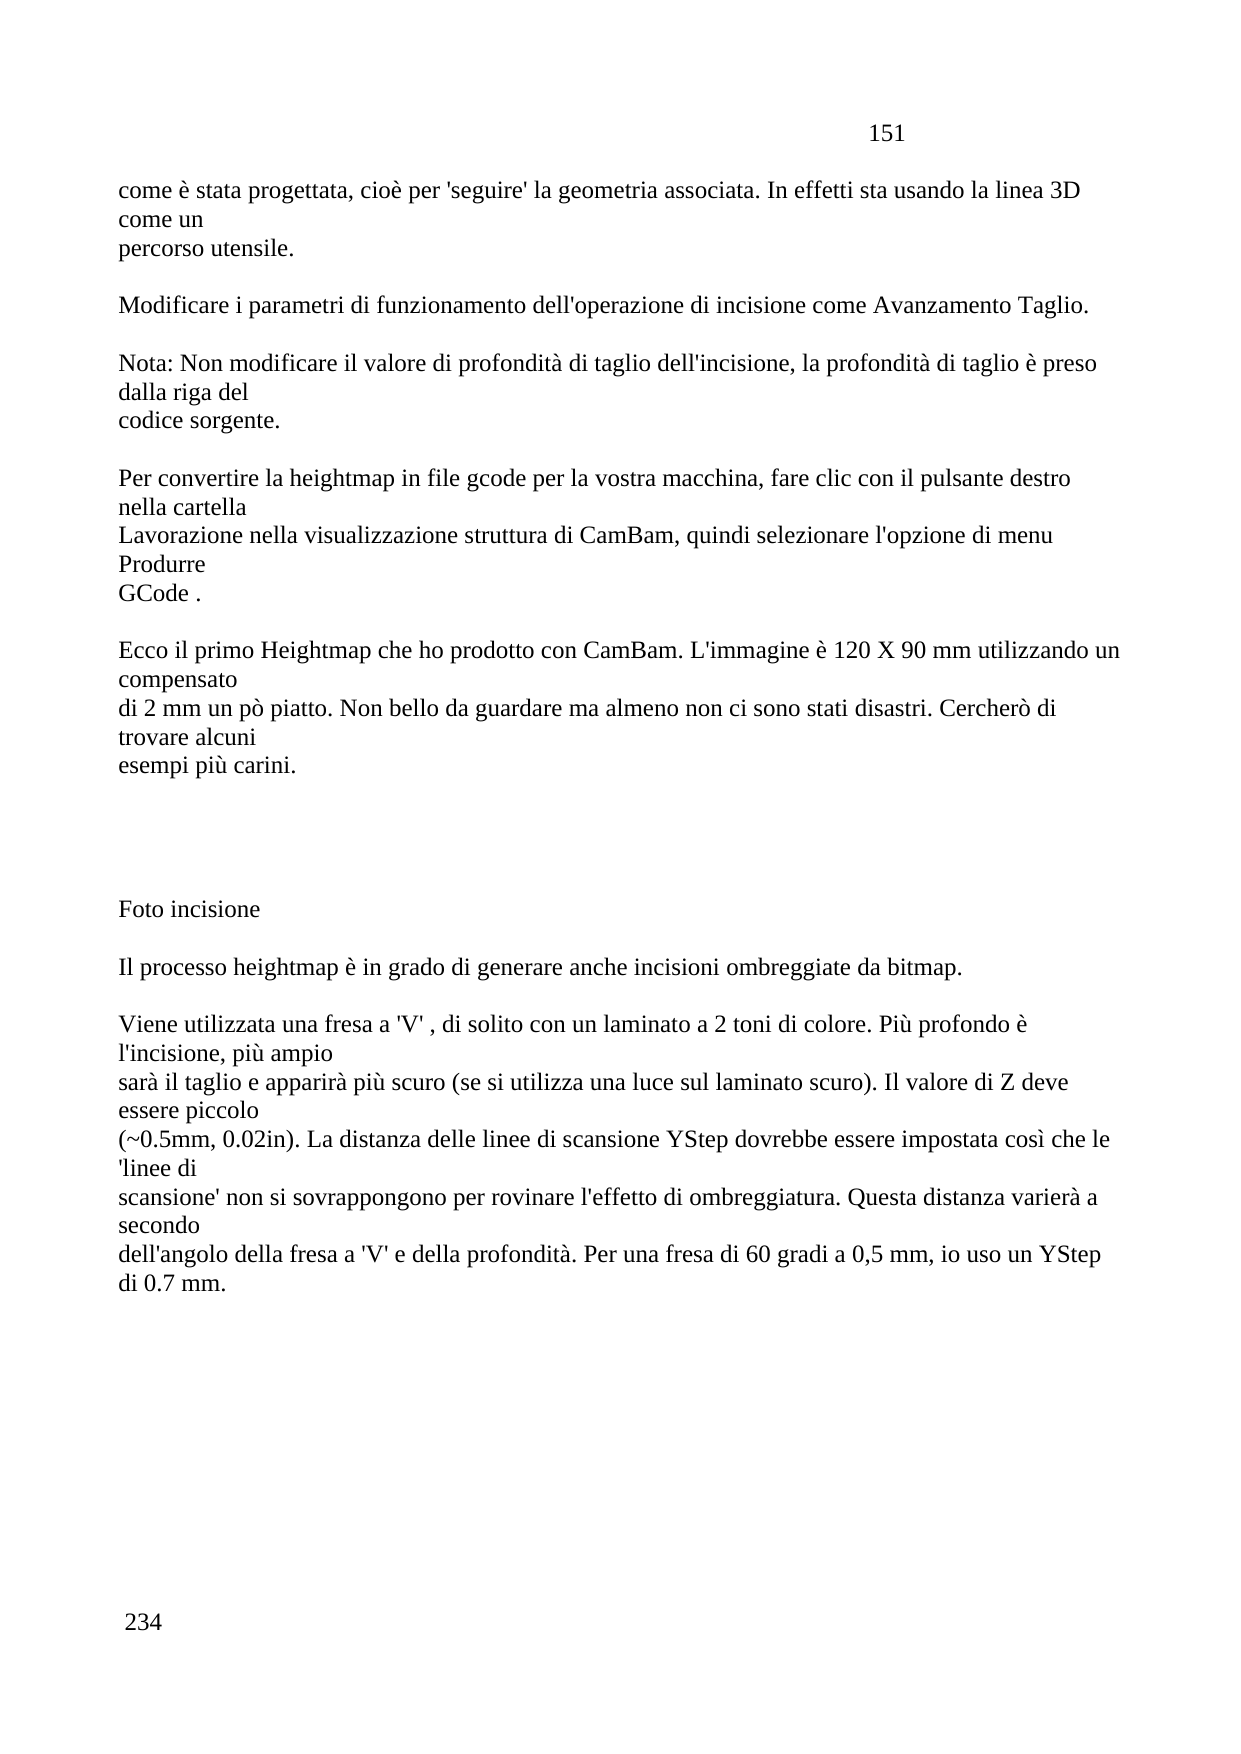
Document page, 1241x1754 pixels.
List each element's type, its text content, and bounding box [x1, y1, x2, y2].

text (~0.5mm, 0.02in). La distanza delle linee di scansione YStep dovrebbe essere impostata così che le 'linee di [118, 1124, 1122, 1182]
text scansione' non si sovrappongono per rovinare l'effetto di ombreggiatura. Questa distanza varierà a secondo [118, 1182, 1122, 1239]
text codice sorgente. [118, 406, 1122, 434]
text dell'angolo della fresa a 'V' e della profondità. Per una fresa di 60 gradi a 0,5 mm, io uso un YStep di 0.7 mm. [118, 1239, 1122, 1297]
text esempi più carini. [118, 751, 1122, 779]
text Nota: Non modificare il valore di profondità di taglio dell'incisione, la profondità di taglio è preso dalla riga del [118, 348, 1122, 406]
text percorso utensile. [118, 233, 1122, 262]
text sarà il taglio e apparirà più scuro (se si utilizza una luce sul laminato scuro). Il valore di Z deve essere piccolo [118, 1067, 1122, 1124]
text Per convertire la heightmap in file gcode per la vostra macchina, fare clic con il pulsante destro nella cartella [118, 463, 1122, 521]
text Foto incisione [118, 894, 1122, 923]
text Il processo heightmap è in grado di generare anche incisioni ombreggiate da bitmap. [118, 952, 1122, 981]
text Lavorazione nella visualizzazione struttura di CamBam, quindi selezionare l'opzione di menu Produrre [118, 521, 1122, 578]
text come è stata progettata, cioè per 'seguire' la geometria associata. In effetti sta usando la linea 3D come un [118, 176, 1122, 233]
text di 2 mm un pò piatto. Non bello da guardare ma almeno non ci sono stati disastri. Cercherò di trovare alcuni [118, 693, 1122, 751]
text 151 [118, 118, 1122, 147]
text Viene utilizzata una fresa a 'V' , di solito con un laminato a 2 toni di colore. Più profondo è l'incisione, più ampio [118, 1009, 1122, 1067]
text GCode . [118, 578, 1122, 607]
text Modificare i parametri di funzionamento dell'operazione di incisione come Avanzamento Taglio. [118, 291, 1122, 319]
text Ecco il primo Heightmap che ho prodotto con CamBam. L'immagine è 120 X 90 mm utilizzando un compensato [118, 636, 1122, 693]
